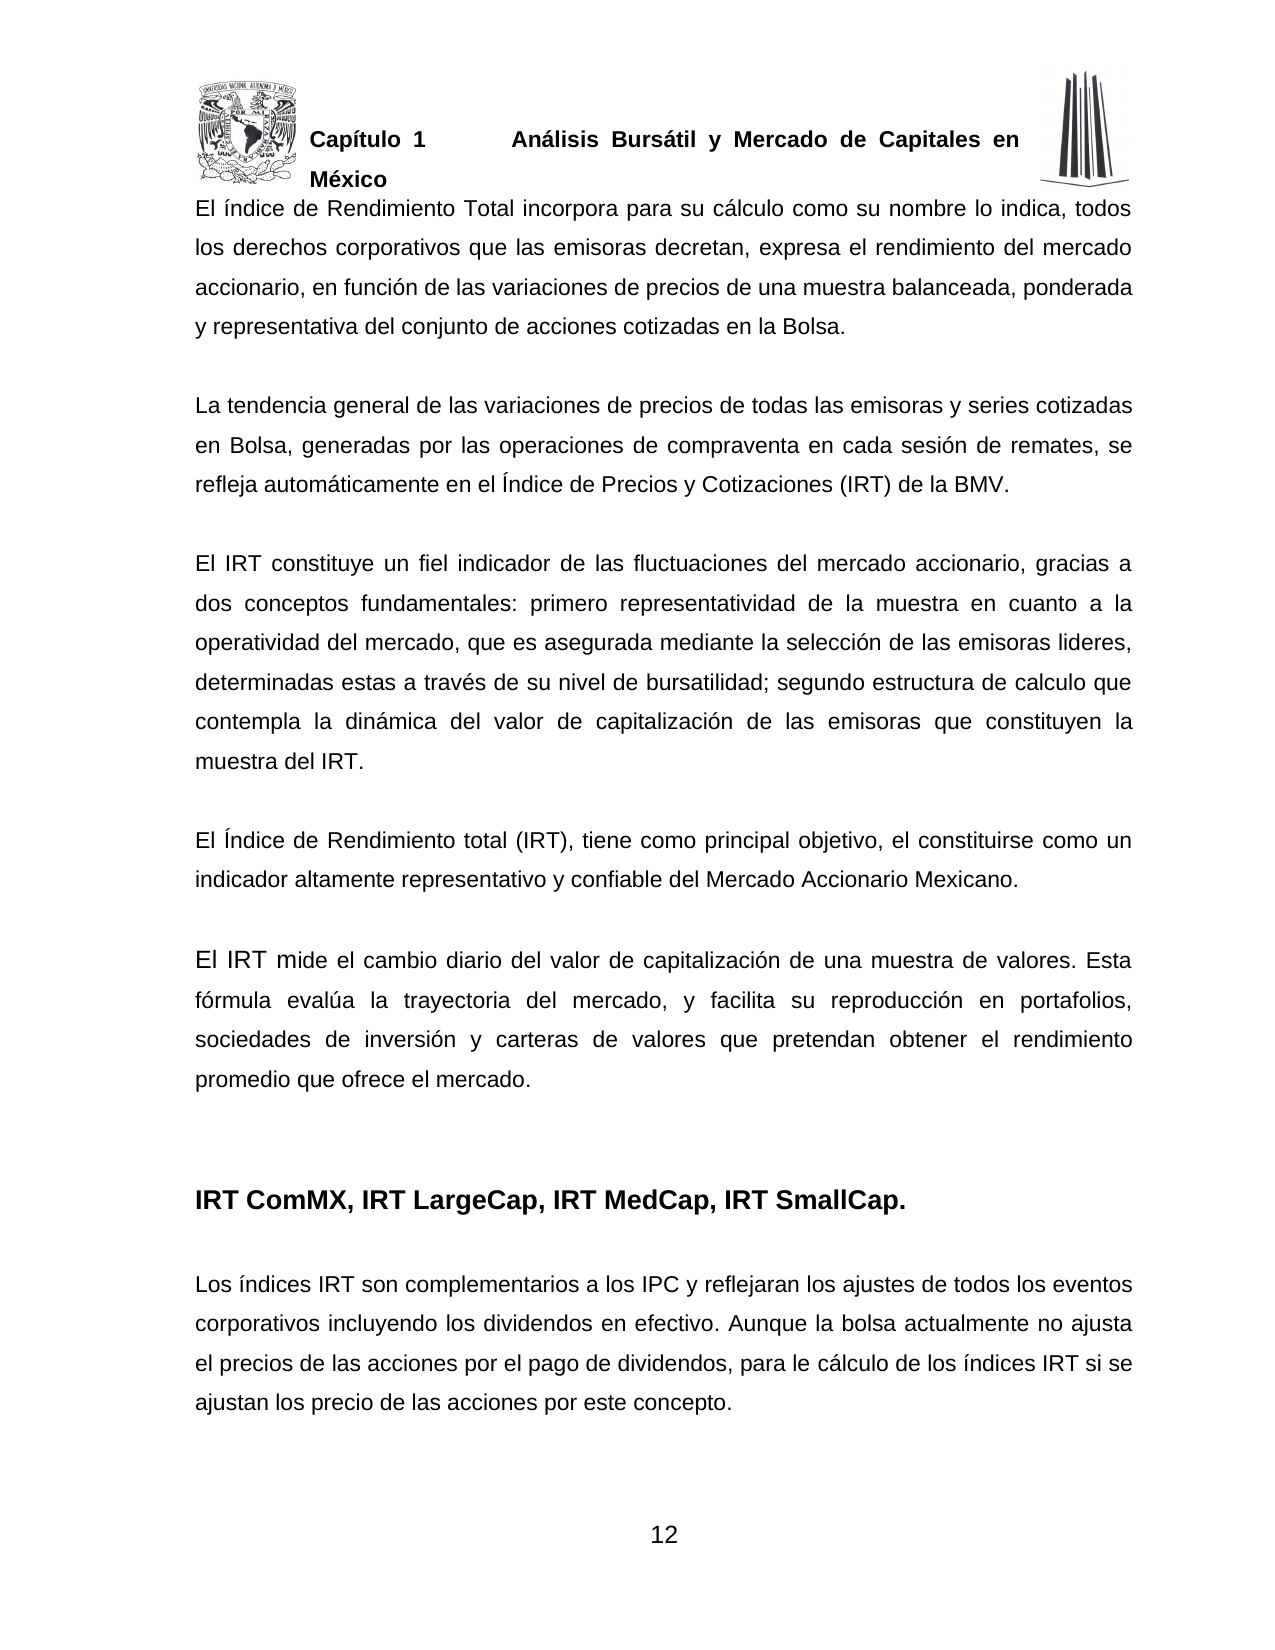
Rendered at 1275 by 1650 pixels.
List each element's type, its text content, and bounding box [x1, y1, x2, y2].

text El IRT constituye un fiel indicador de las fluctuaciones del mercado accionario, gracias a dos conceptos fundamentales: primero representatividad de la muestra en cuanto a la operatividad del mercado, que es asegurada mediante la selección de las emisoras lideres, determinadas estas a través de su nivel de bursatilidad; segundo estructura de calculo que contempla la dinámica del valor de capitalización de las emisoras que constituyen la muestra del IRT. [195, 550, 1133, 774]
text El índice de Rendimiento Total incorpora para su cálculo como su nombre lo indica, todos los derechos corporativos que las emisoras decretan, expresa el rendimiento del mercado accionario, en función de las variaciones de precios de una muestra balanceada, ponderada y representativa del conjunto de acciones cotizadas en la Bolsa. [195, 195, 1133, 340]
text El Índice de Rendimiento total (IRT), tiene como principal objetivo, el constituirse como un indicador altamente representativo y confiable del Mercado Accionario Mexicano. [195, 827, 1133, 892]
text Los índices IRT son complementarios a los IPC y reflejaran los ajustes de todos los eventos corporativos incluyendo los dividendos en efectivo. Aunque la bolsa actualmente no ajusta el precios de las acciones por el pago de dividendos, para le cálculo de los índices IRT si se ajustan los precio de las acciones por este concepto. [195, 1271, 1133, 1415]
text IRT ComMX, IRT LargeCap, IRT MedCap, IRT SmallCap. [195, 1184, 1133, 1216]
picture [1034, 65, 1136, 193]
text La tendencia general de las variaciones de precios de todas las emisoras y series cotizadas en Bolsa, generadas por las operaciones de compraventa en cada sesión de remates, se refleja automáticamente en el Índice de Precios y Cotizaciones (IRT) de la BMV. [195, 392, 1133, 498]
text El IRT mide el cambio diario del valor de capitalización de una muestra de valores. Esta fórmula evalúa la trayectoria del mercado, y facilita su reproducción en portafolios, sociedades de inversión y carteras de valores que pretendan obtener el rendimiento promedio que ofrece el mercado. [195, 945, 1133, 1092]
